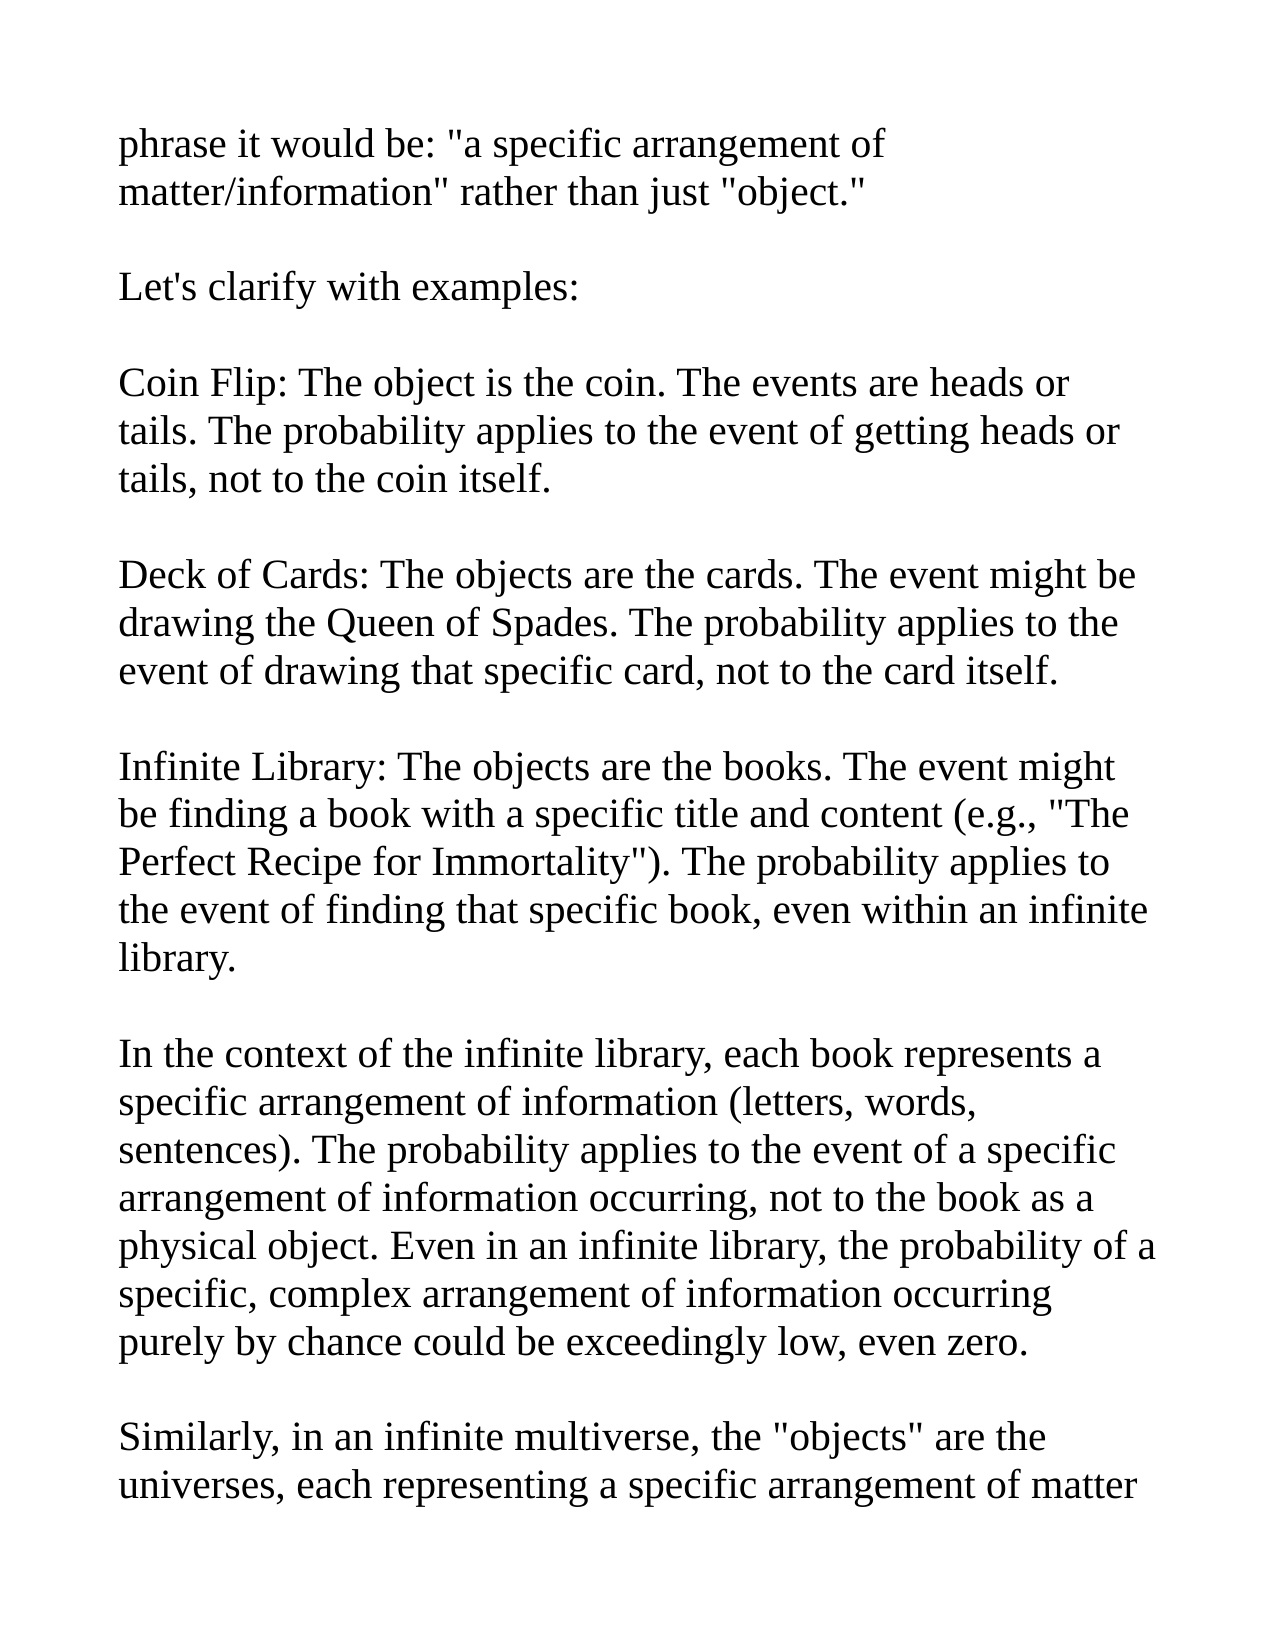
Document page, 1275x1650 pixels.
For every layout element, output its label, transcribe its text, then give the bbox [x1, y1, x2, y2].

text Infinite Library: The objects are the books. The event might be finding a book with a specific title and content (e.g., "The Perfect Recipe for Immortality"). The probability applies to the event of finding that specific book, even within an infinite library. [118, 741, 1157, 981]
text Let's clarify with examples: [118, 262, 1157, 310]
text phrase it would be: "a specific arrangement of matter/information" rather than just "object." [118, 118, 1157, 214]
text In the context of the infinite library, each book represents a specific arrangement of information (letters, words, sentences). The probability applies to the event of a specific arrangement of information occurring, not to the book as a physical object. Even in an infinite library, the probability of a specific, complex arrangement of information occurring purely by chance could be exceedingly low, even zero. [118, 1028, 1157, 1364]
text Deck of Cards: The objects are the cards. The event might be drawing the Queen of Spades. The probability applies to the event of drawing that specific card, not to the card itself. [118, 549, 1157, 693]
text Similarly, in an infinite multiverse, the "objects" are the universes, each representing a specific arrangement of matter [118, 1412, 1157, 1508]
text Coin Flip: The object is the coin. The events are heads or tails. The probability applies to the event of getting heads or tails, not to the coin itself. [118, 358, 1157, 501]
